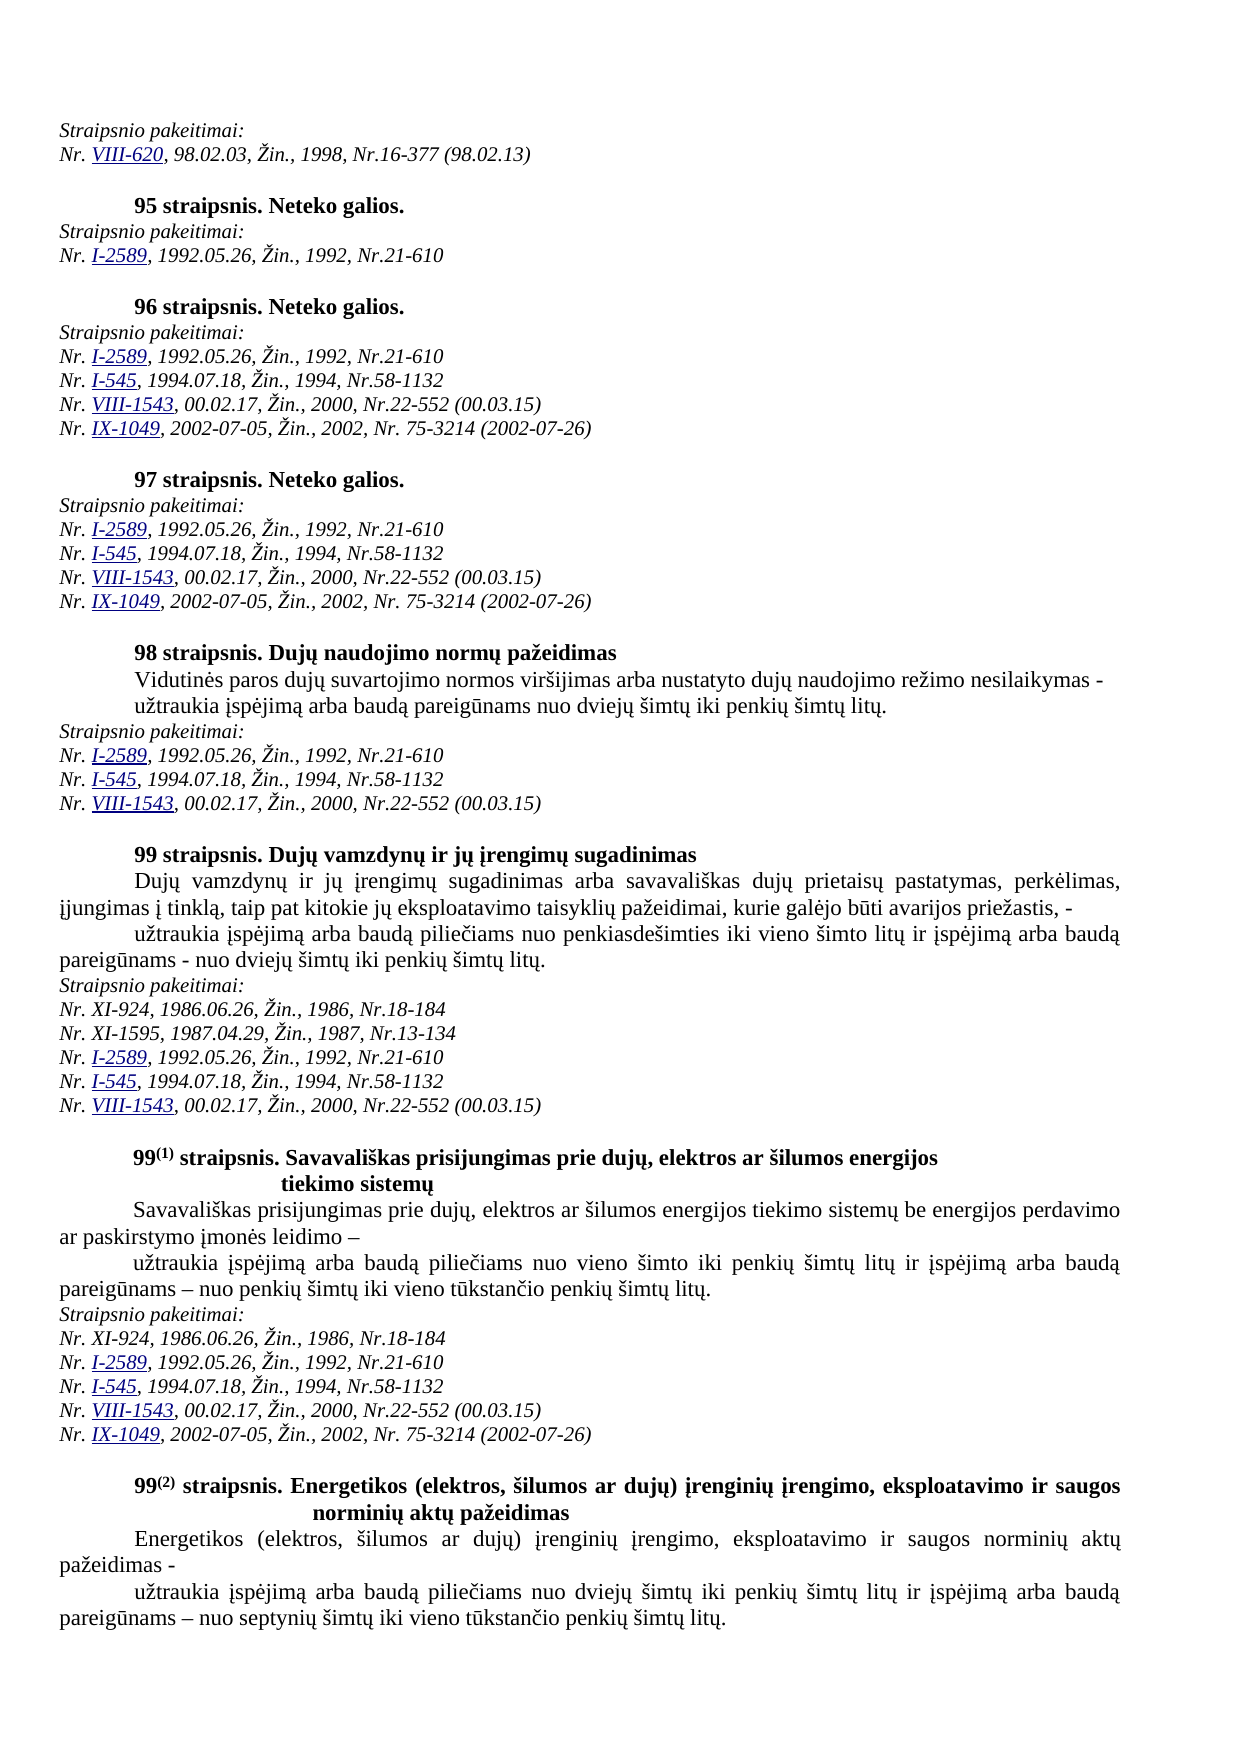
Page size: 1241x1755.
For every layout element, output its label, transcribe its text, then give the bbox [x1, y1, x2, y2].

text 96 straipsnis. Neteko galios. [59, 293, 1122, 320]
text 99 straipsnis. Dujų vamzdynų ir jų įrengimų sugadinimas [59, 841, 1122, 867]
text Nr. XI-1595, 1987.04.29, Žin., 1987, Nr.13-134 [59, 1021, 1122, 1045]
text Nr. IX-1049, 2002-07-05, Žin., 2002, Nr. 75-3214 (2002-07-26) [59, 1422, 1122, 1446]
text Nr. VIII-1543, 00.02.17, Žin., 2000, Nr.22-552 (00.03.15) [59, 1093, 1122, 1117]
text Nr. I-2589, 1992.05.26, Žin., 1992, Nr.21-610 [59, 743, 1122, 767]
text Savavališkas prisijungimas prie dujų, elektros ar šilumos energijos tiekimo sistemų be energijos perdavimo ar paskirstymo įmonės leidimo – [59, 1196, 1122, 1249]
text Energetikos (elektros, šilumos ar dujų) įrenginių įrengimo, eksploatavimo ir saugos norminių aktų pažeidimas - [59, 1525, 1122, 1578]
text 98 straipsnis. Dujų naudojimo normų pažeidimas [59, 639, 1122, 666]
text Nr. I-545, 1994.07.18, Žin., 1994, Nr.58-1132 [59, 767, 1122, 791]
text 97 straipsnis. Neteko galios. [59, 466, 1122, 493]
text Straipsnio pakeitimai: [59, 973, 1122, 997]
text Nr. XI-924, 1986.06.26, Žin., 1986, Nr.18-184 [59, 1326, 1122, 1350]
text Nr. IX-1049, 2002-07-05, Žin., 2002, Nr. 75-3214 (2002-07-26) [59, 589, 1122, 613]
text Nr. I-545, 1994.07.18, Žin., 1994, Nr.58-1132 [59, 1374, 1122, 1398]
text Straipsnio pakeitimai: [59, 219, 1122, 243]
text 99(1) straipsnis. Savavališkas prisijungimas prie dujų, elektros ar šilumos energijos [59, 1144, 1122, 1170]
text užtraukia įspėjimą arba baudą piliečiams nuo dviejų šimtų iki penkių šimtų litų ir įspėjimą arba baudą pareigūnams – nuo septynių šimtų iki vieno tūkstančio penkių šimtų litų. [59, 1578, 1122, 1631]
text Nr. XI-924, 1986.06.26, Žin., 1986, Nr.18-184 [59, 997, 1122, 1021]
text užtraukia įspėjimą arba baudą pareigūnams nuo dviejų šimtų iki penkių šimtų litų. [59, 692, 1122, 718]
text Nr. VIII-1543, 00.02.17, Žin., 2000, Nr.22-552 (00.03.15) [59, 565, 1122, 589]
text Vidutinės paros dujų suvartojimo normos viršijimas arba nustatyto dujų naudojimo režimo nesilaikymas - [59, 666, 1122, 692]
text Nr. IX-1049, 2002-07-05, Žin., 2002, Nr. 75-3214 (2002-07-26) [59, 416, 1122, 440]
text Nr. VIII-620, 98.02.03, Žin., 1998, Nr.16-377 (98.02.13) [59, 142, 1122, 166]
text 99(2) straipsnis. Energetikos (elektros, šilumos ar dujų) įrenginių įrengimo, eksploatavimo ir saugos norminių aktų pažeidimas [134, 1472, 1122, 1525]
text 95 straipsnis. Neteko galios. [59, 193, 1122, 219]
text Nr. I-545, 1994.07.18, Žin., 1994, Nr.58-1132 [59, 541, 1122, 565]
text užtraukia įspėjimą arba baudą piliečiams nuo penkiasdešimties iki vieno šimto litų ir įspėjimą arba baudą pareigūnams - nuo dviejų šimtų iki penkių šimtų litų. [59, 920, 1122, 973]
text Nr. VIII-1543, 00.02.17, Žin., 2000, Nr.22-552 (00.03.15) [59, 791, 1122, 815]
text Nr. I-2589, 1992.05.26, Žin., 1992, Nr.21-610 [59, 243, 1122, 267]
text tiekimo sistemų [59, 1170, 1122, 1196]
text Nr. I-545, 1994.07.18, Žin., 1994, Nr.58-1132 [59, 1069, 1122, 1093]
text Nr. VIII-1543, 00.02.17, Žin., 2000, Nr.22-552 (00.03.15) [59, 392, 1122, 416]
text Nr. I-2589, 1992.05.26, Žin., 1992, Nr.21-610 [59, 1350, 1122, 1374]
text Nr. I-2589, 1992.05.26, Žin., 1992, Nr.21-610 [59, 517, 1122, 541]
text Straipsnio pakeitimai: [59, 118, 1122, 142]
text Nr. I-2589, 1992.05.26, Žin., 1992, Nr.21-610 [59, 1045, 1122, 1069]
text užtraukia įspėjimą arba baudą piliečiams nuo vieno šimto iki penkių šimtų litų ir įspėjimą arba baudą pareigūnams – nuo penkių šimtų iki vieno tūkstančio penkių šimtų litų. [59, 1249, 1122, 1302]
text Straipsnio pakeitimai: [59, 718, 1122, 743]
text Dujų vamzdynų ir jų įrengimų sugadinimas arba savavališkas dujų prietaisų pastatymas, perkėlimas, įjungimas į tinklą, taip pat kitokie jų eksploatavimo taisyklių pažeidimai, kurie galėjo būti avarijos priežastis, - [59, 867, 1122, 920]
text Nr. I-545, 1994.07.18, Žin., 1994, Nr.58-1132 [59, 368, 1122, 392]
text Straipsnio pakeitimai: [59, 1302, 1122, 1326]
text Straipsnio pakeitimai: [59, 493, 1122, 517]
text Nr. I-2589, 1992.05.26, Žin., 1992, Nr.21-610 [59, 344, 1122, 368]
text Nr. VIII-1543, 00.02.17, Žin., 2000, Nr.22-552 (00.03.15) [59, 1398, 1122, 1422]
text Straipsnio pakeitimai: [59, 320, 1122, 344]
